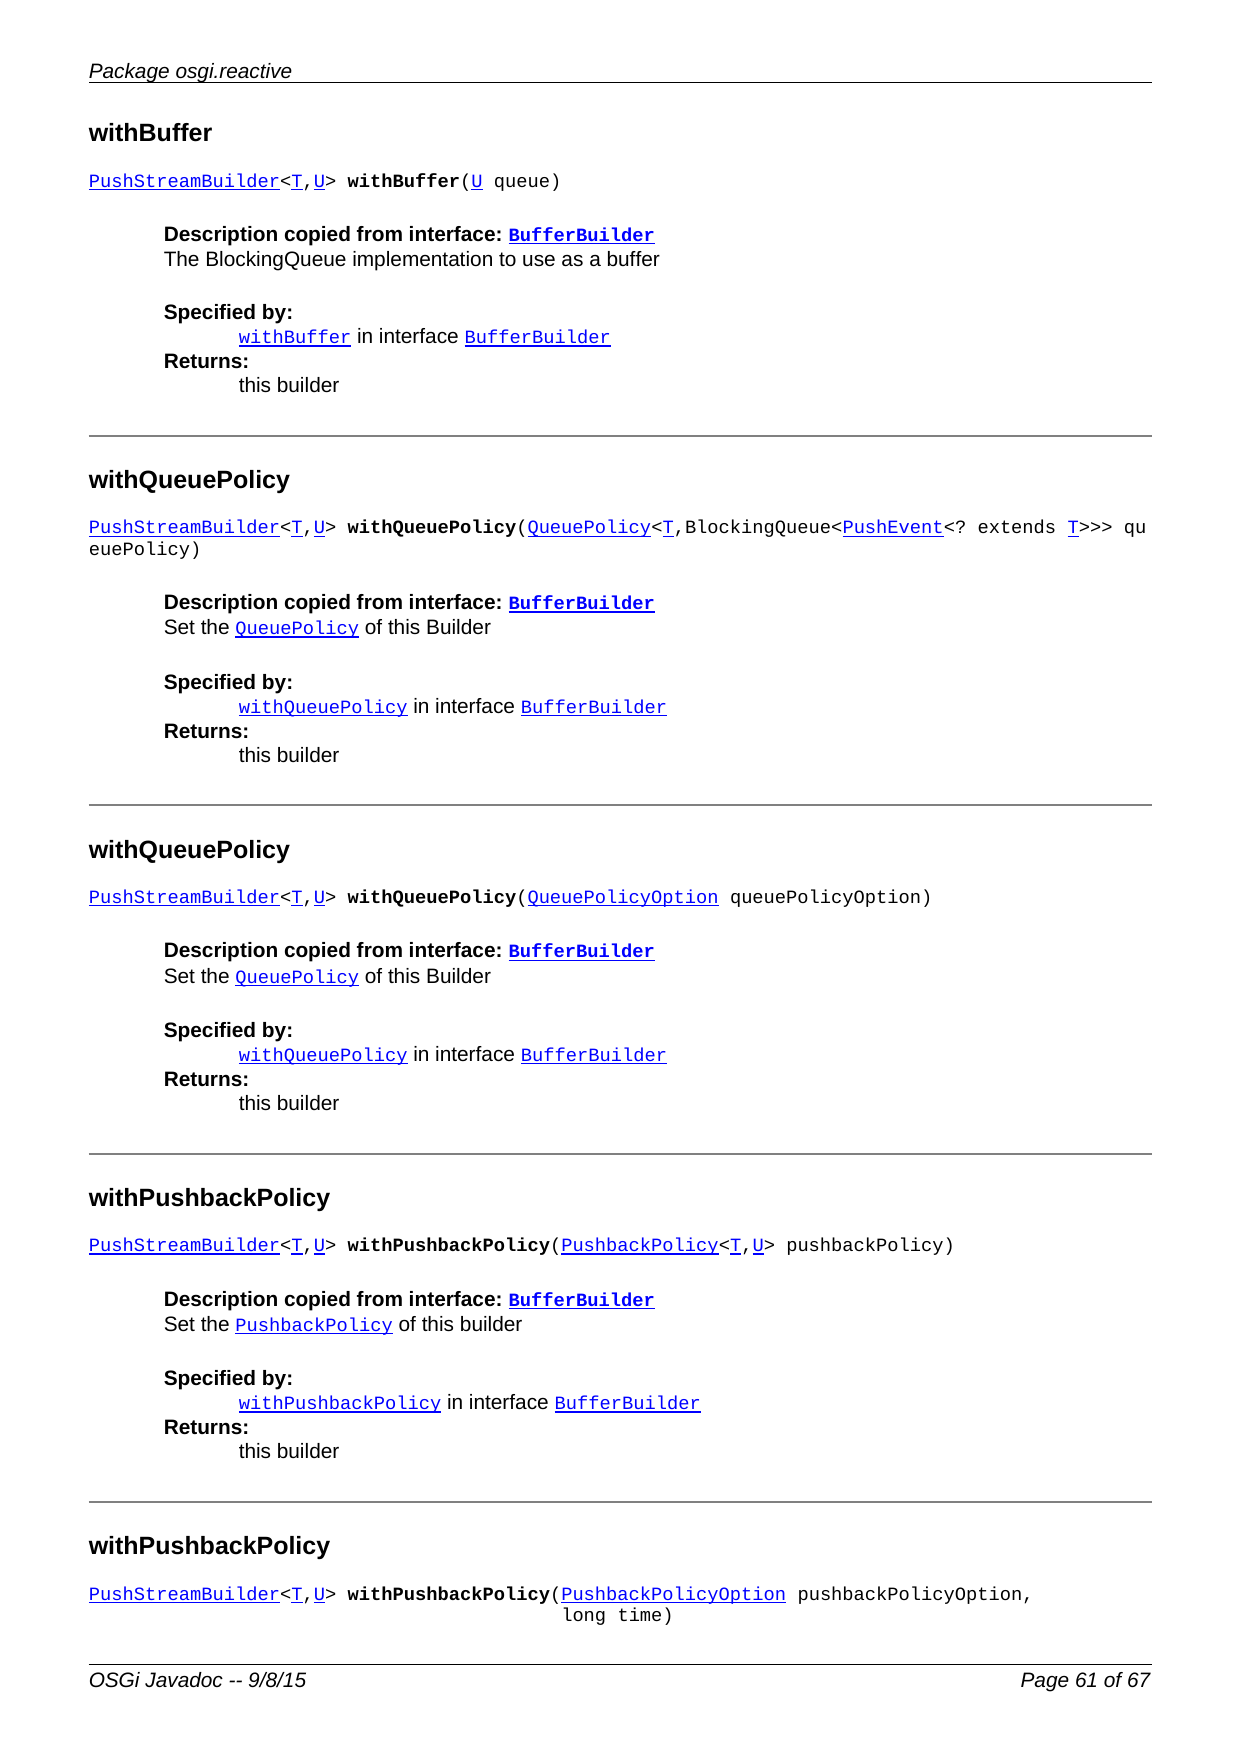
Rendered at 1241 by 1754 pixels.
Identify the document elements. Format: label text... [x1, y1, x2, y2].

text withPushbackPolicy in interface BufferBuilder [238, 1390, 1152, 1415]
text Description copied from interface: BufferBuilder [163, 938, 1152, 963]
text PushStreamBuilder<T,U> withPushbackPolicy(PushbackPolicyOption pushbackPolicyOption, long time) [88, 1584, 1152, 1627]
text PushStreamBuilder<T,U> withQueuePolicy(QueuePolicy<T,BlockingQueue<PushEvent<? extends T>>> queuePolicy) [88, 518, 1152, 561]
text Description copied from interface: BufferBuilder [163, 1286, 1152, 1312]
text withQueuePolicy in interface BufferBuilder [238, 693, 1152, 719]
subtitle withQueuePolicy [88, 465, 1152, 494]
text PushStreamBuilder<T,U> withQueuePolicy(QueuePolicyOption queuePolicyOption) [88, 888, 1152, 909]
text Set the QueuePolicy of this Builder [163, 963, 1152, 989]
text The BlockingQueue implementation to use as a buffer [163, 247, 1152, 271]
subtitle withBuffer [88, 118, 1152, 147]
text Returns: [163, 1067, 1152, 1091]
text this builder [238, 743, 1152, 767]
subtitle withPushbackPolicy [88, 1183, 1152, 1212]
text Returns: [163, 1415, 1152, 1439]
text PushStreamBuilder<T,U> withPushbackPolicy(PushbackPolicy<T,U> pushbackPolicy) [88, 1236, 1152, 1257]
subtitle withPushbackPolicy [88, 1531, 1152, 1560]
text Set the QueuePolicy of this Builder [163, 615, 1152, 640]
text this builder [238, 373, 1152, 397]
text this builder [238, 1091, 1152, 1115]
text Set the PushbackPolicy of this builder [163, 1312, 1152, 1337]
text Description copied from interface: BufferBuilder [163, 222, 1152, 247]
text withBuffer in interface BufferBuilder [238, 324, 1152, 349]
text Specified by: [163, 1366, 1152, 1390]
text Specified by: [163, 669, 1152, 693]
text PushStreamBuilder<T,U> withBuffer(U queue) [88, 171, 1152, 193]
text Returns: [163, 719, 1152, 743]
text Returns: [163, 349, 1152, 373]
text withQueuePolicy in interface BufferBuilder [238, 1042, 1152, 1067]
text this builder [238, 1439, 1152, 1463]
text Specified by: [163, 300, 1152, 324]
text Description copied from interface: BufferBuilder [163, 590, 1152, 615]
subtitle withQueuePolicy [88, 835, 1152, 864]
text Specified by: [163, 1018, 1152, 1042]
